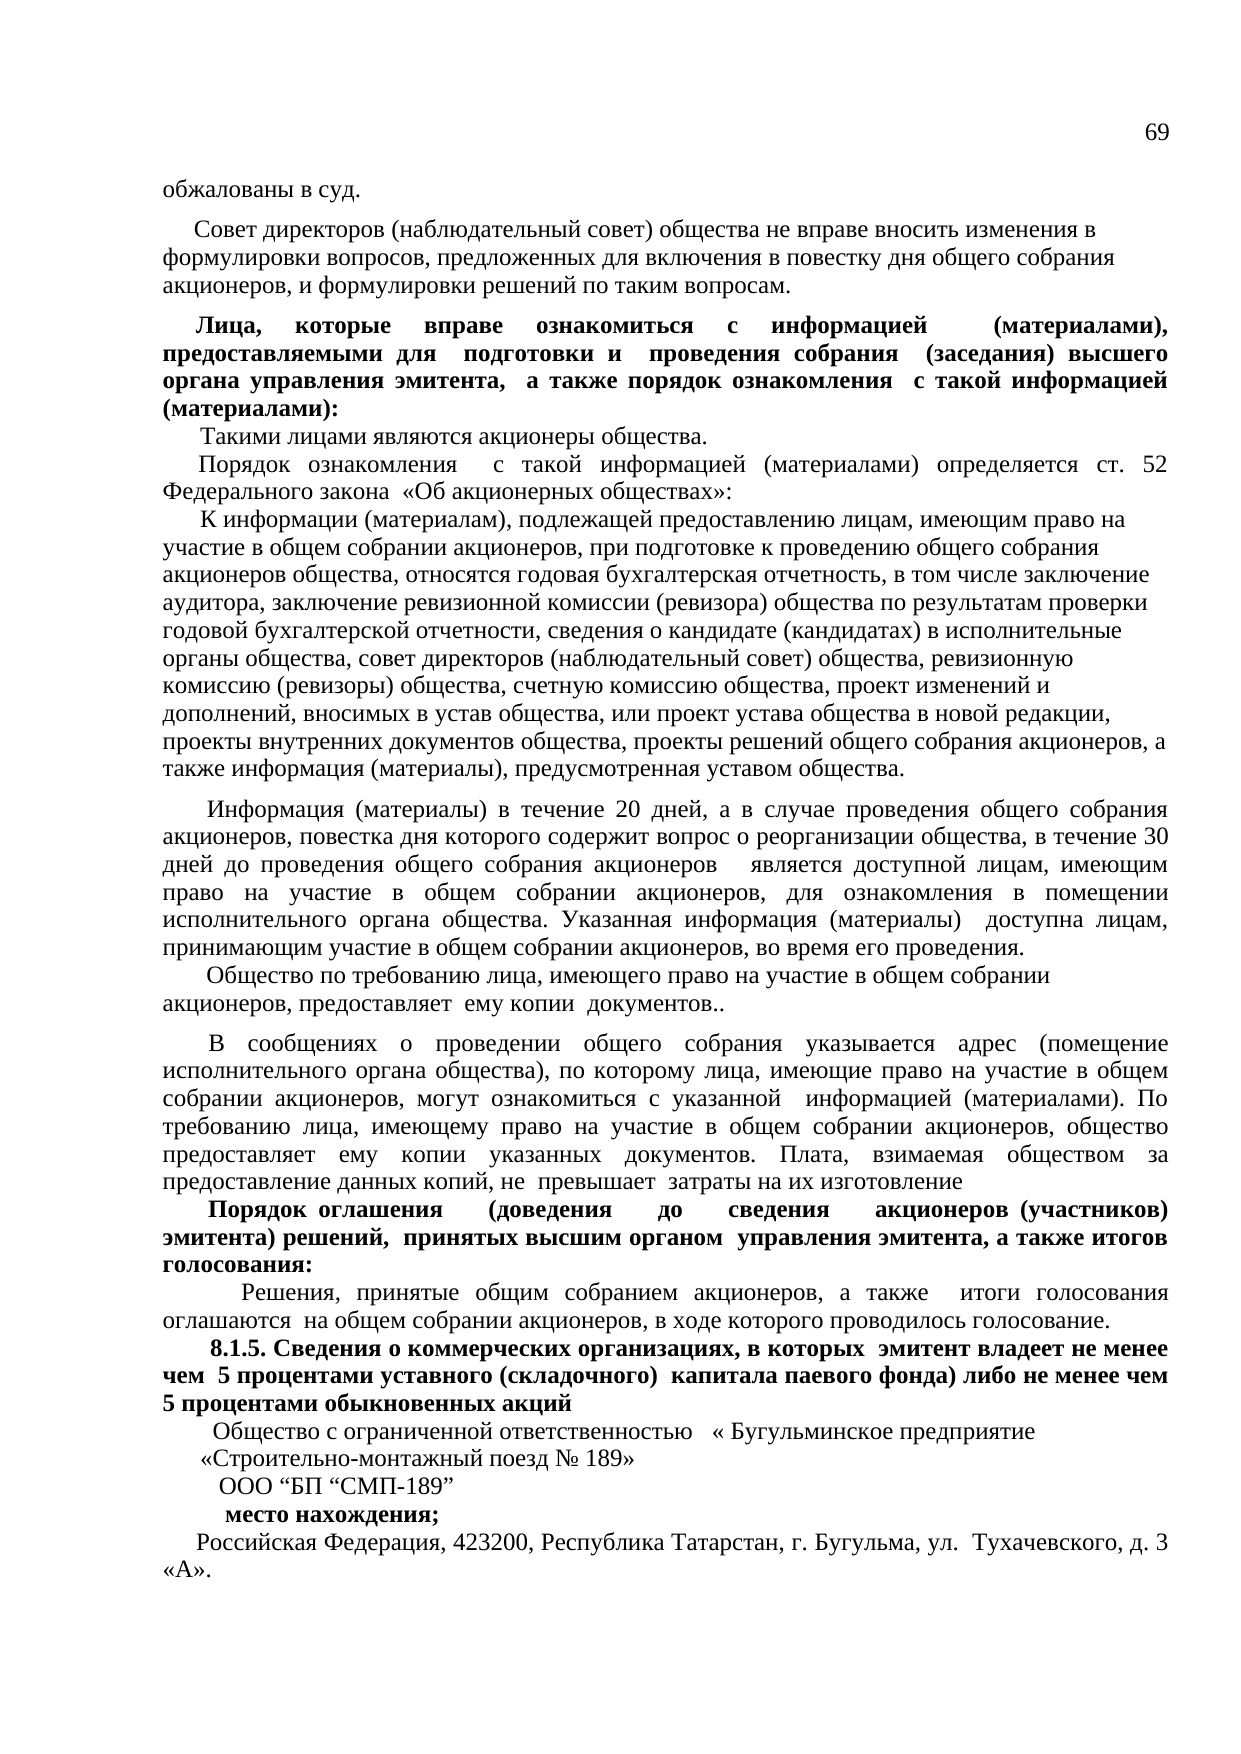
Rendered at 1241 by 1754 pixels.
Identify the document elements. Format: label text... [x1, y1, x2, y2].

text В сообщениях о проведении общего собрания указывается адрес (помещение исполнительного органа общества), по которому лица, имеющие право на участие в общем собрании акционеров, могут ознакомиться с указанной информацией (материалами). По требованию лица, имеющему право на участие в общем собрании акционеров, общество предоставляет ему копии указанных документов. Плата, взимаемая обществом за предоставление данных копий, не превышает затраты на их изготовление [162, 1029, 1169, 1195]
text 8.1.5. Сведения о коммерческих организациях, в которых эмитент владеет не менее чем 5 процентами уставного (складочного) капитала паевого фонда) либо не менее чем 5 процентами обыкновенных акций [162, 1334, 1169, 1417]
text Российская Федерация, 423200, Республика Татарстан, г. Бугульма, ул. Тухачевского, д. 3 «А». [162, 1528, 1169, 1583]
text Решения, принятые общим собранием акционеров, а также итоги голосования оглашаются на общем собрании акционеров, в ходе которого проводилось голосование. [162, 1278, 1169, 1334]
text Информация (материалы) в течение 20 дней, а в случае проведения общего собрания акционеров, повестка дня которого содержит вопрос о реорганизации общества, в течение 30 дней до проведения общего собрания акционеров является доступной лицам, имеющим право на участие в общем собрании акционеров, для ознакомления в помещении исполнительного органа общества. Указанная информация (материалы) доступна лицам, принимающим участие в общем собрании акционеров, во время его проведения. [162, 795, 1169, 961]
text К информации (материалам), подлежащей предоставлению лицам, имеющим право на участие в общем собрании акционеров, при подготовке к проведению общего собрания акционеров общества, относятся годовая бухгалтерская отчетность, в том числе заключение аудитора, заключение ревизионной комиссии (ревизора) общества по результатам проверки годовой бухгалтерской отчетности, сведения о кандидате (кандидатах) в исполнительные органы общества, совет директоров (наблюдательный совет) общества, ревизионную комиссию (ревизоры) общества, счетную комиссию общества, проект изменений и дополнений, вносимых в устав общества, или проект устава общества в новой редакции, проекты внутренних документов общества, проекты решений общего собрания акционеров, а также информация (материалы), предусмотренная уставом общества. [162, 505, 1169, 782]
text ООО “БП “СМП-189” [162, 1472, 1169, 1500]
text Совет директоров (наблюдательный совет) общества не вправе вносить изменения в формулировки вопросов, предложенных для включения в повестку дня общего собрания акционеров, и формулировки решений по таким вопросам. [162, 216, 1169, 299]
text место нахождения; [162, 1500, 1169, 1528]
text Общество по требованию лица, имеющего право на участие в общем собрании акционеров, предоставляет ему копии документов.. [162, 961, 1169, 1016]
text Такими лицами являются акционеры общества. [162, 422, 1169, 450]
text Порядок оглашения (доведения до сведения акционеров (участников) эмитента) решений, принятых высшим органом управления эмитента, а также итогов голосования: [162, 1195, 1169, 1278]
text «Строительно-монтажный поезд № 189» [162, 1444, 1169, 1472]
text Лица, которые вправе ознакомиться с информацией (материалами), предоставляемыми для подготовки и проведения собрания (заседания) высшего органа управления эмитента, а также порядок ознакомления с такой информацией (материалами): [162, 311, 1169, 422]
text Общество с ограниченной ответственностью « Бугульминское предприятие [162, 1417, 1169, 1444]
text обжалованы в суд. [162, 175, 1169, 203]
text Порядок ознакомления с такой информацией (материалами) определяется ст. 52 Федерального закона «Об акционерных обществах»: [162, 450, 1169, 505]
